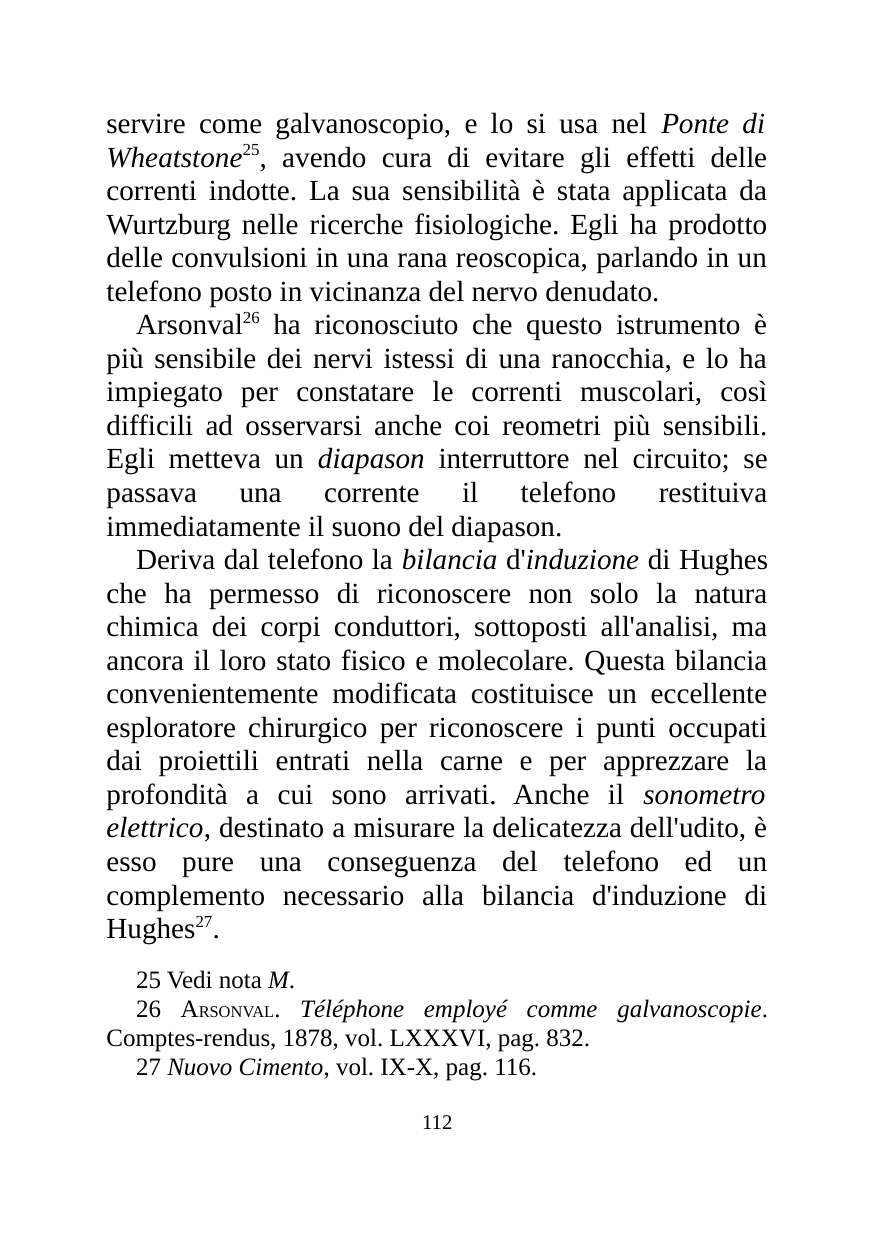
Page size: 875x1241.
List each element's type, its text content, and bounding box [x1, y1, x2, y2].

text Vedi nota M. [106, 965, 768, 994]
text Arsonval. Téléphone employé comme galvanoscopie. Comptes-rendus, 1878, vol. LXXXVI, pag. 832. [106, 994, 768, 1052]
text Nuovo Cimento, vol. IX-X, pag. 116. [106, 1052, 768, 1080]
text servire come galvanoscopio, e lo si usa nel Ponte di Wheatstone, avendo cura di evitare gli effetti delle correnti indotte. La sua sensibilità è stata applicata da Wurtzburg nelle ricerche fisiologiche. Egli ha prodotto delle convulsioni in una rana reoscopica, parlando in un telefono posto in vicinanza del nervo denudato. [106, 106, 768, 307]
text Deriva dal telefono la bilancia d'induzione di Hughes che ha permesso di riconoscere non solo la natura chimica dei corpi conduttori, sottoposti all'analisi, ma ancora il loro stato fisico e molecolare. Questa bilancia convenientemente modificata costituisce un eccellente esploratore chirurgico per riconoscere i punti occupati dai proiettili entrati nella carne e per apprezzare la profondità a cui sono arrivati. Anche il sonometro elettrico, destinato a misurare la delicatezza dell'udito, è esso pure una conseguenza del telefono ed un complemento necessario alla bilancia d'induzione di Hughes. [106, 542, 768, 945]
text Arsonval ha riconosciuto che questo istrumento è più sensibile dei nervi istessi di una ranocchia, e lo ha impiegato per constatare le correnti muscolari, così difficili ad osservarsi anche coi reometri più sensibili. Egli metteva un diapason interruttore nel circuito; se passava una corrente il telefono restituiva immediatamente il suono del diapason. [106, 307, 768, 542]
